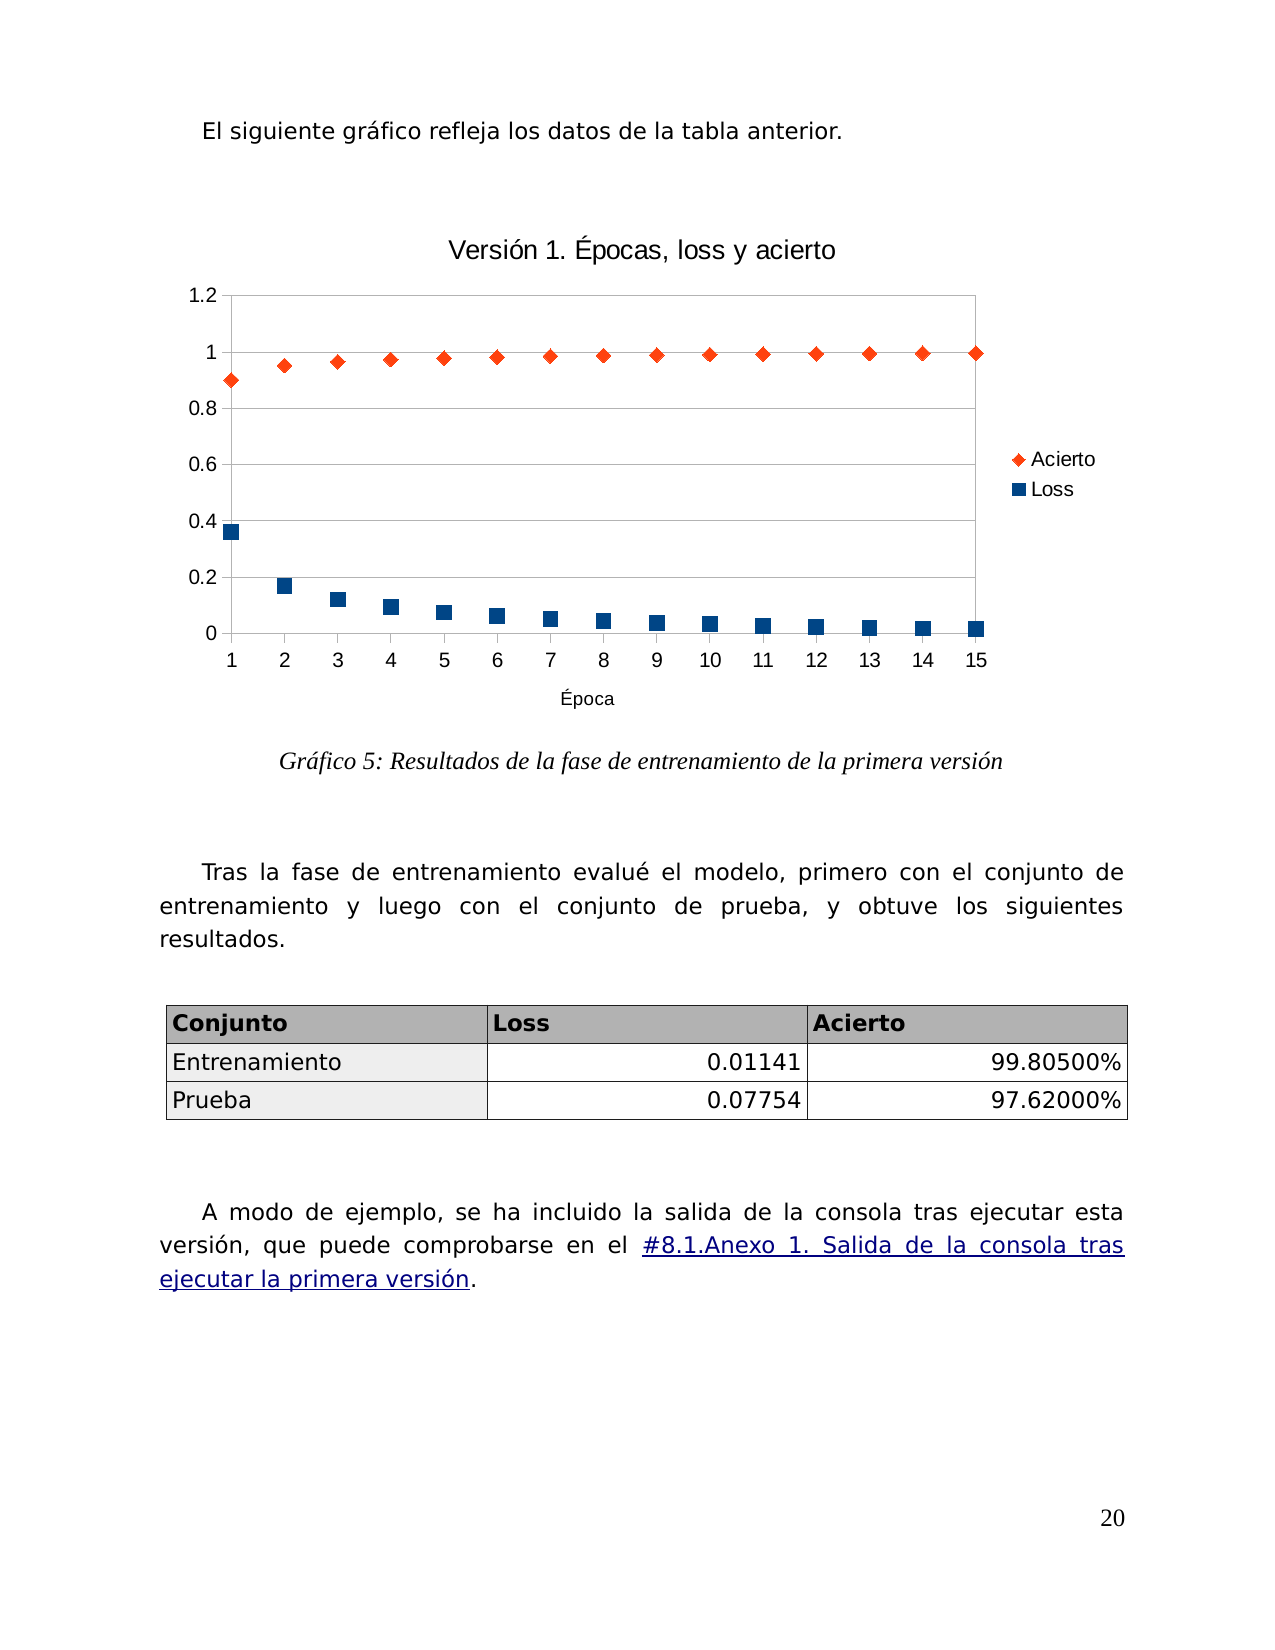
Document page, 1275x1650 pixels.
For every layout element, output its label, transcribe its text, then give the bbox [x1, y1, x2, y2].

table_cell 0.07754 [488, 1082, 807, 1119]
table_cell 99.80500% [808, 1044, 1127, 1081]
table_cell Prueba [167, 1082, 487, 1119]
table_header Conjunto [167, 1006, 487, 1043]
table_cell Entrenamiento [167, 1044, 487, 1081]
text Tras la fase de entrenamiento evalué el modelo, primero con el conjunto de entrenamiento y luego con el conjunto de prueba, y obtuve los siguientes resultados. [159, 859, 1125, 953]
table_header Loss [488, 1006, 807, 1043]
text Gráfico 5: Resultados de la fase de entrenamiento de la primera versión [169, 741, 1114, 774]
table_cell 0.01141 [488, 1044, 807, 1081]
table_cell 97.62000% [808, 1082, 1127, 1119]
text El siguiente gráfico refleja los datos de la tabla anterior. [159, 118, 1125, 145]
text A modo de ejemplo, se ha incluido la salida de la consola tras ejecutar esta versión, que puede comprobarse en el #8.1.Anexo 1. Salida de la consola tras ejecutar la primera versión. [159, 1199, 1125, 1292]
table_header Acierto [808, 1006, 1127, 1043]
